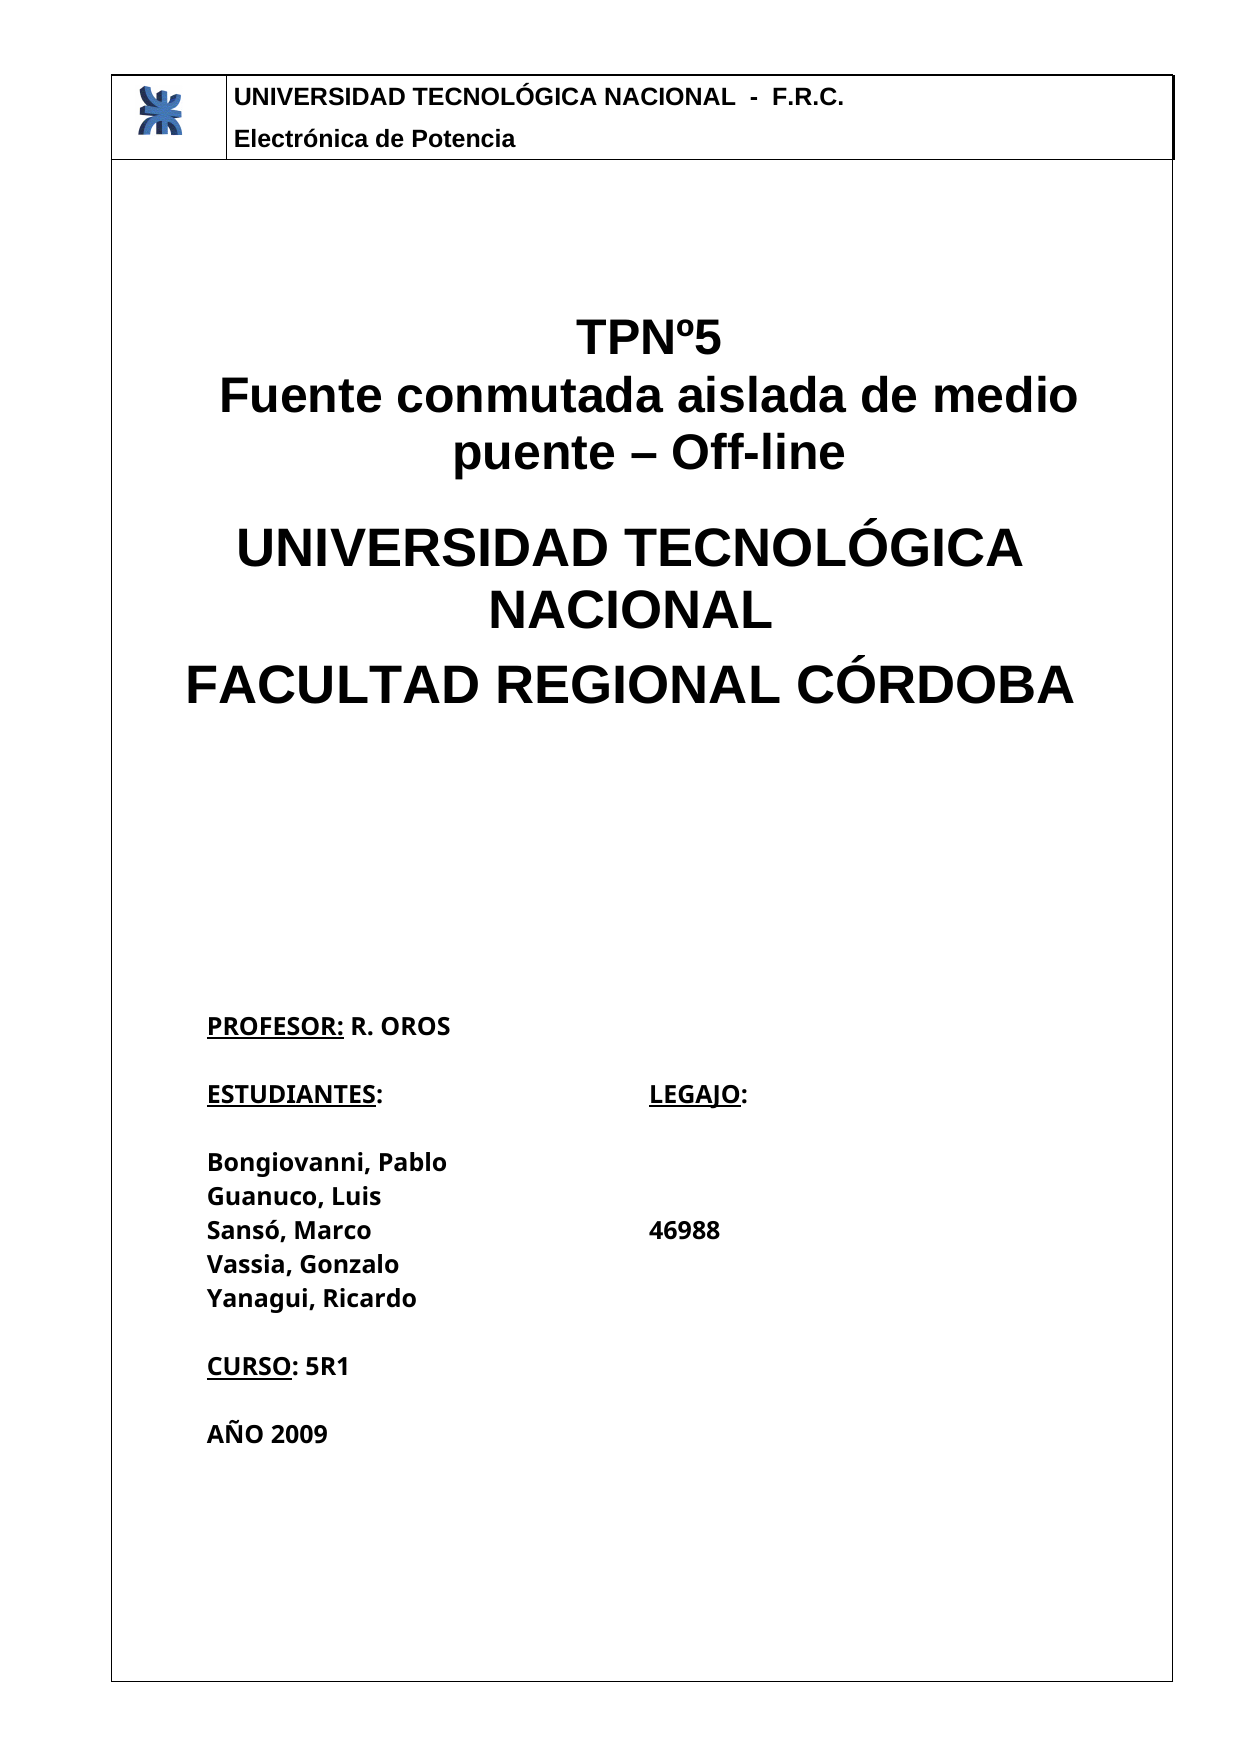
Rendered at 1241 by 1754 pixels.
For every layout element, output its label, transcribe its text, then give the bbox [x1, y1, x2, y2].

text Sansó, Marco 46988 [207, 1213, 1166, 1247]
text AÑO 2009 [207, 1417, 1166, 1451]
text PROFESOR: R. OROS [207, 1008, 1166, 1042]
text TPNº5 [133, 308, 1166, 365]
text Fuente conmutada aislada de medio puente – Off-line [133, 365, 1166, 480]
text CURSO: 5R1 [207, 1349, 1166, 1383]
text Bongiovanni, Pablo [207, 1145, 1166, 1179]
text UNIVERSIDAD TECNOLÓGICA NACIONAL [133, 515, 1129, 640]
text Yanagui, Ricardo [207, 1281, 1166, 1315]
picture [135, 85, 183, 136]
text Vassia, Gonzalo [207, 1247, 1166, 1281]
text Guanuco, Luis [207, 1179, 1166, 1213]
text FACULTAD REGIONAL CÓRDOBA [133, 652, 1129, 715]
text ESTUDIANTES: LEGAJO: [207, 1077, 1166, 1111]
